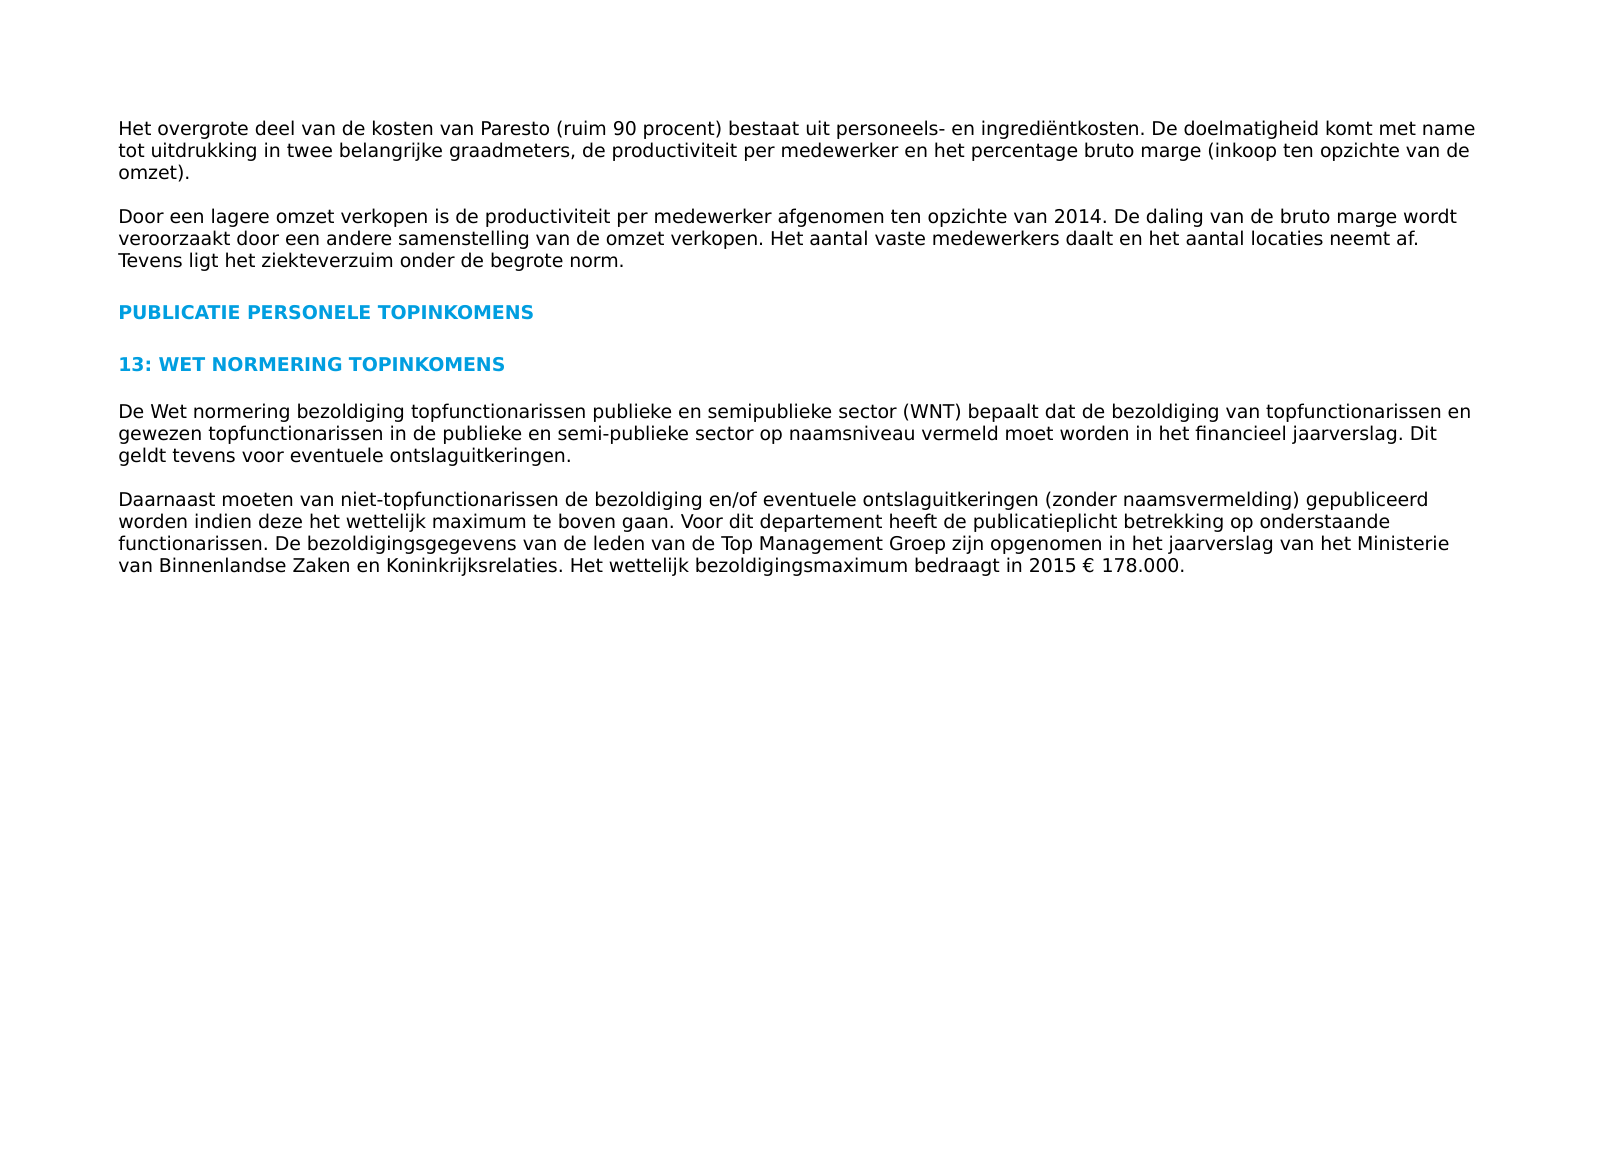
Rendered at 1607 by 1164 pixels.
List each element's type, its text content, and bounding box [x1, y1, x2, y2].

text Daarnaast moeten van niet-topfunctionarissen de bezoldiging en/of eventuele ontslaguitkeringen (zonder naamsvermelding) gepubliceerd worden indien deze het wettelijk maximum te boven gaan. Voor dit departement heeft de publicatieplicht betrekking op onderstaande functionarissen. De bezoldigingsgegevens van de leden van de Top Management Groep zijn opgenomen in het jaarverslag van het Ministerie van Binnenlandse Zaken en Koninkrijksrelaties. Het wettelijk bezoldigingsmaximum bedraagt in 2015 € 178.000. [118, 489, 1488, 577]
text De Wet normering bezoldiging topfunctionarissen publieke en semipublieke sector (WNT) bepaalt dat de bezoldiging van topfunctionarissen en gewezen topfunctionarissen in de publieke en semi-publieke sector op naamsniveau vermeld moet worden in het financieel jaarverslag. Dit geldt tevens voor eventuele ontslaguitkeringen. [118, 401, 1488, 467]
text Door een lagere omzet verkopen is de productiviteit per medewerker afgenomen ten opzichte van 2014. De daling van de bruto marge wordt veroorzaakt door een andere samenstelling van de omzet verkopen. Het aantal vaste medewerkers daalt en het aantal locaties neemt af. Tevens ligt het ziekteverzuim onder de begrote norm. [118, 206, 1488, 272]
subtitle PUBLICATIE PERSONELE TOPINKOMENS [118, 302, 1488, 324]
text Het overgrote deel van de kosten van Paresto (ruim 90 procent) bestaat uit personeels- en ingrediëntkosten. De doelmatigheid komt met name tot uitdrukking in twee belangrijke graadmeters, de productiviteit per medewerker en het percentage bruto marge (inkoop ten opzichte van de omzet). [118, 118, 1488, 184]
subtitle 13: WET NORMERING TOPINKOMENS [118, 354, 1488, 376]
